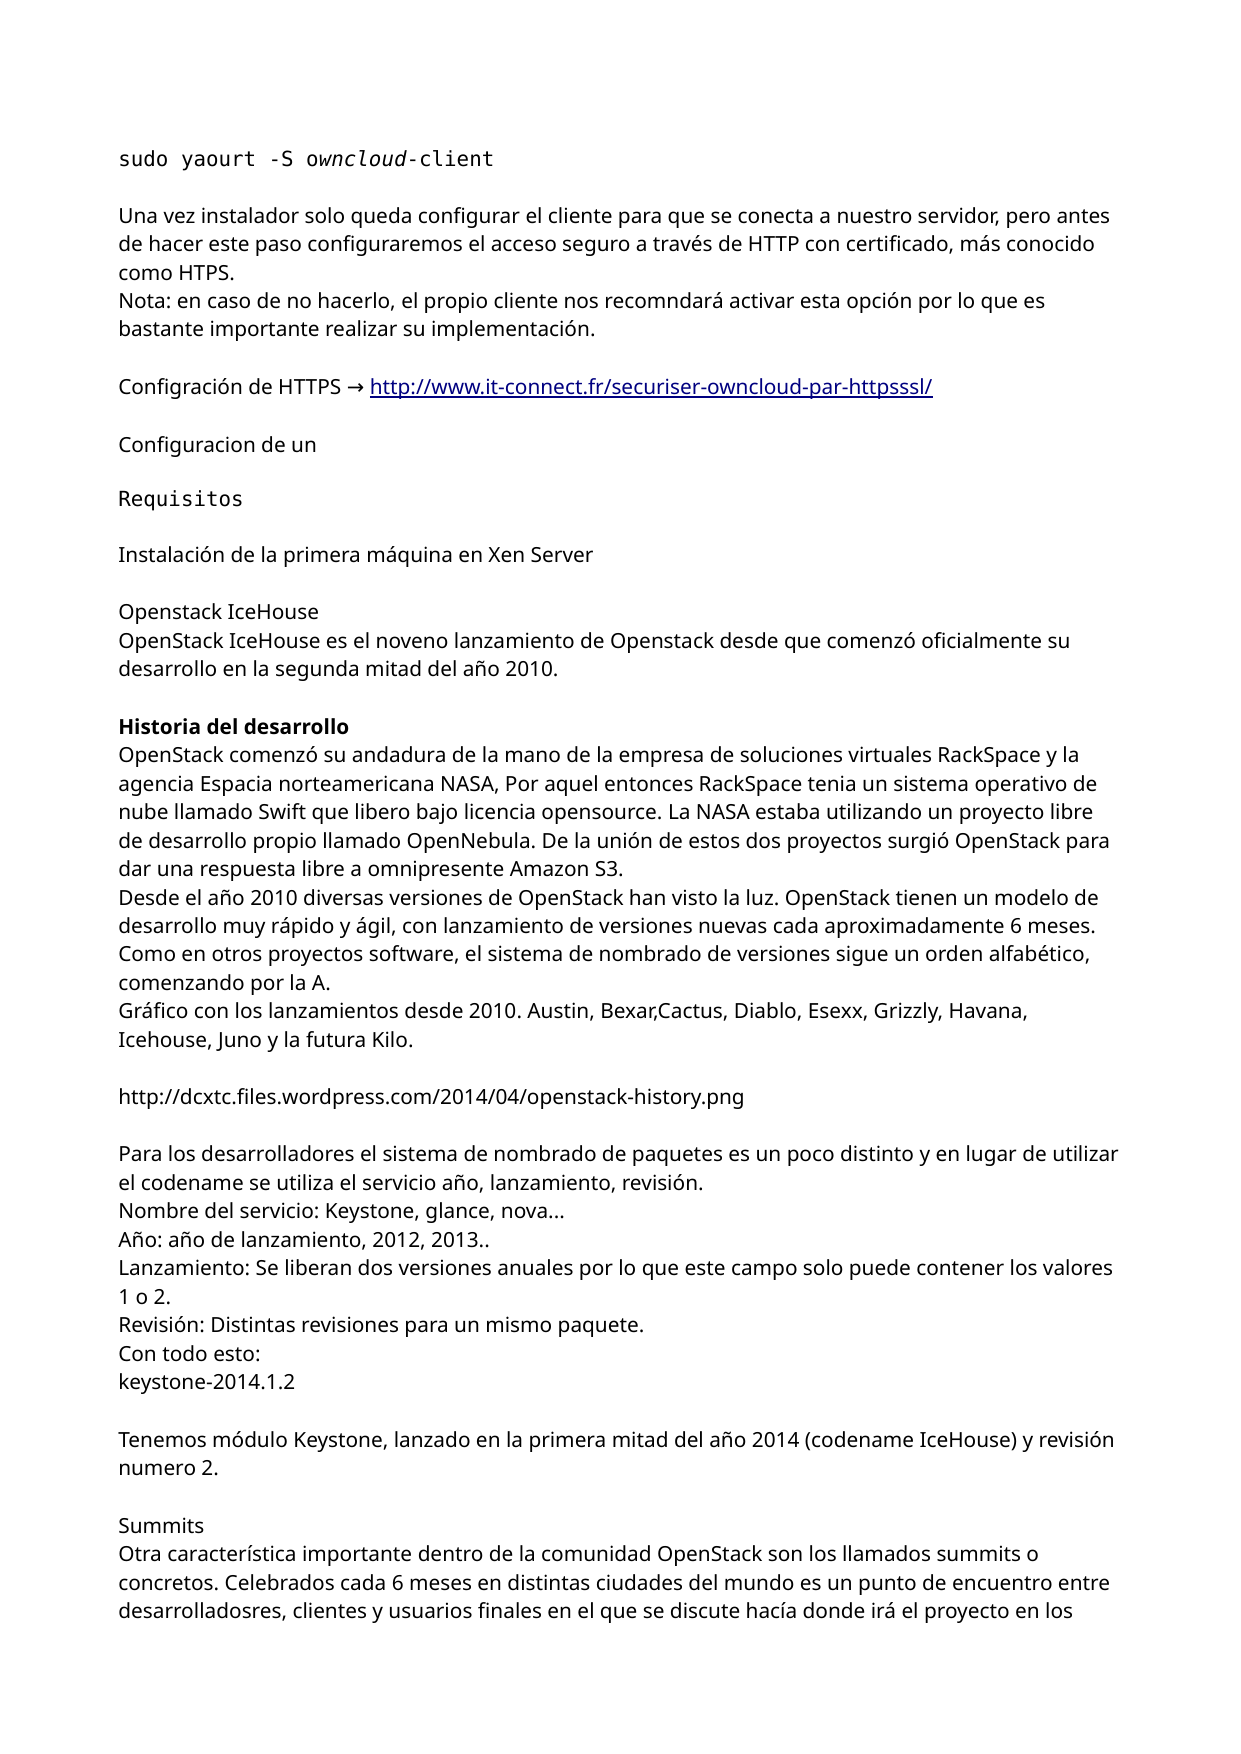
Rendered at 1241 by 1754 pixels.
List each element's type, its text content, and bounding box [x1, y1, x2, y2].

text Instalación de la primera máquina en Xen Server [118, 540, 1122, 569]
text Historia del desarrollo [118, 712, 1122, 740]
text Año: año de lanzamiento, 2012, 2013.. [118, 1225, 1122, 1253]
text Con todo esto: [118, 1339, 1122, 1367]
text Revisión: Distintas revisiones para un mismo paquete. [118, 1310, 1122, 1339]
text Configración de HTTPS → http://www.it-connect.fr/securiser-owncloud-par-httpsssl/ [118, 372, 1122, 401]
text Nombre del servicio: Keystone, glance, nova... [118, 1196, 1122, 1225]
text http://dcxtc.files.wordpress.com/2014/04/openstack-history.png [118, 1082, 1122, 1110]
text OpenStack IceHouse es el noveno lanzamiento de Openstack desde que comenzó oficialmente su desarrollo en la segunda mitad del año 2010. [118, 626, 1122, 683]
text keystone-2014.1.2 [118, 1367, 1122, 1396]
text Desde el año 2010 diversas versiones de OpenStack han visto la luz. OpenStack tienen un modelo de desarrollo muy rápido y ágil, con lanzamiento de versiones nuevas cada aproximadamente 6 meses. Como en otros proyectos software, el sistema de nombrado de versiones sigue un orden alfabético, comenzando por la A. [118, 883, 1122, 996]
text Requisitos [118, 487, 1122, 512]
text Una vez instalador solo queda configurar el cliente para que se conecta a nuestro servidor, pero antes de hacer este paso configuraremos el acceso seguro a través de HTTP con certificado, más conocido como HTPS. [118, 201, 1122, 286]
text Nota: en caso de no hacerlo, el propio cliente nos recomndará activar esta opción por lo que es bastante importante realizar su implementación. [118, 286, 1122, 343]
text Summits [118, 1511, 1122, 1539]
text Para los desarrolladores el sistema de nombrado de paquetes es un poco distinto y en lugar de utilizar el codename se utiliza el servicio año, lanzamiento, revisión. [118, 1139, 1122, 1196]
text Otra característica importante dentro de la comunidad OpenStack son los llamados summits o concretos. Celebrados cada 6 meses en distintas ciudades del mundo es un punto de encuentro entre desarrolladosres, clientes y usuarios finales en el que se discute hacía donde irá el proyecto en los [118, 1539, 1122, 1624]
text Tenemos módulo Keystone, lanzado en la primera mitad del año 2014 (codename IceHouse) y revisión numero 2. [118, 1425, 1122, 1482]
text Lanzamiento: Se liberan dos versiones anuales por lo que este campo solo puede contener los valores 1 o 2. [118, 1253, 1122, 1310]
text Gráfico con los lanzamientos desde 2010. Austin, Bexar,Cactus, Diablo, Esexx, Grizzly, Havana, Icehouse, Juno y la futura Kilo. [118, 996, 1122, 1053]
text Openstack IceHouse [118, 597, 1122, 626]
text sudo yaourt -S owncloud-client [118, 147, 1122, 172]
text Configuracion de un [118, 430, 1122, 458]
text OpenStack comenzó su andadura de la mano de la empresa de soluciones virtuales RackSpace y la agencia Espacia norteamericana NASA, Por aquel entonces RackSpace tenia un sistema operativo de nube llamado Swift que libero bajo licencia opensource. La NASA estaba utilizando un proyecto libre de desarrollo propio llamado OpenNebula. De la unión de estos dos proyectos surgió OpenStack para dar una respuesta libre a omnipresente Amazon S3. [118, 740, 1122, 883]
